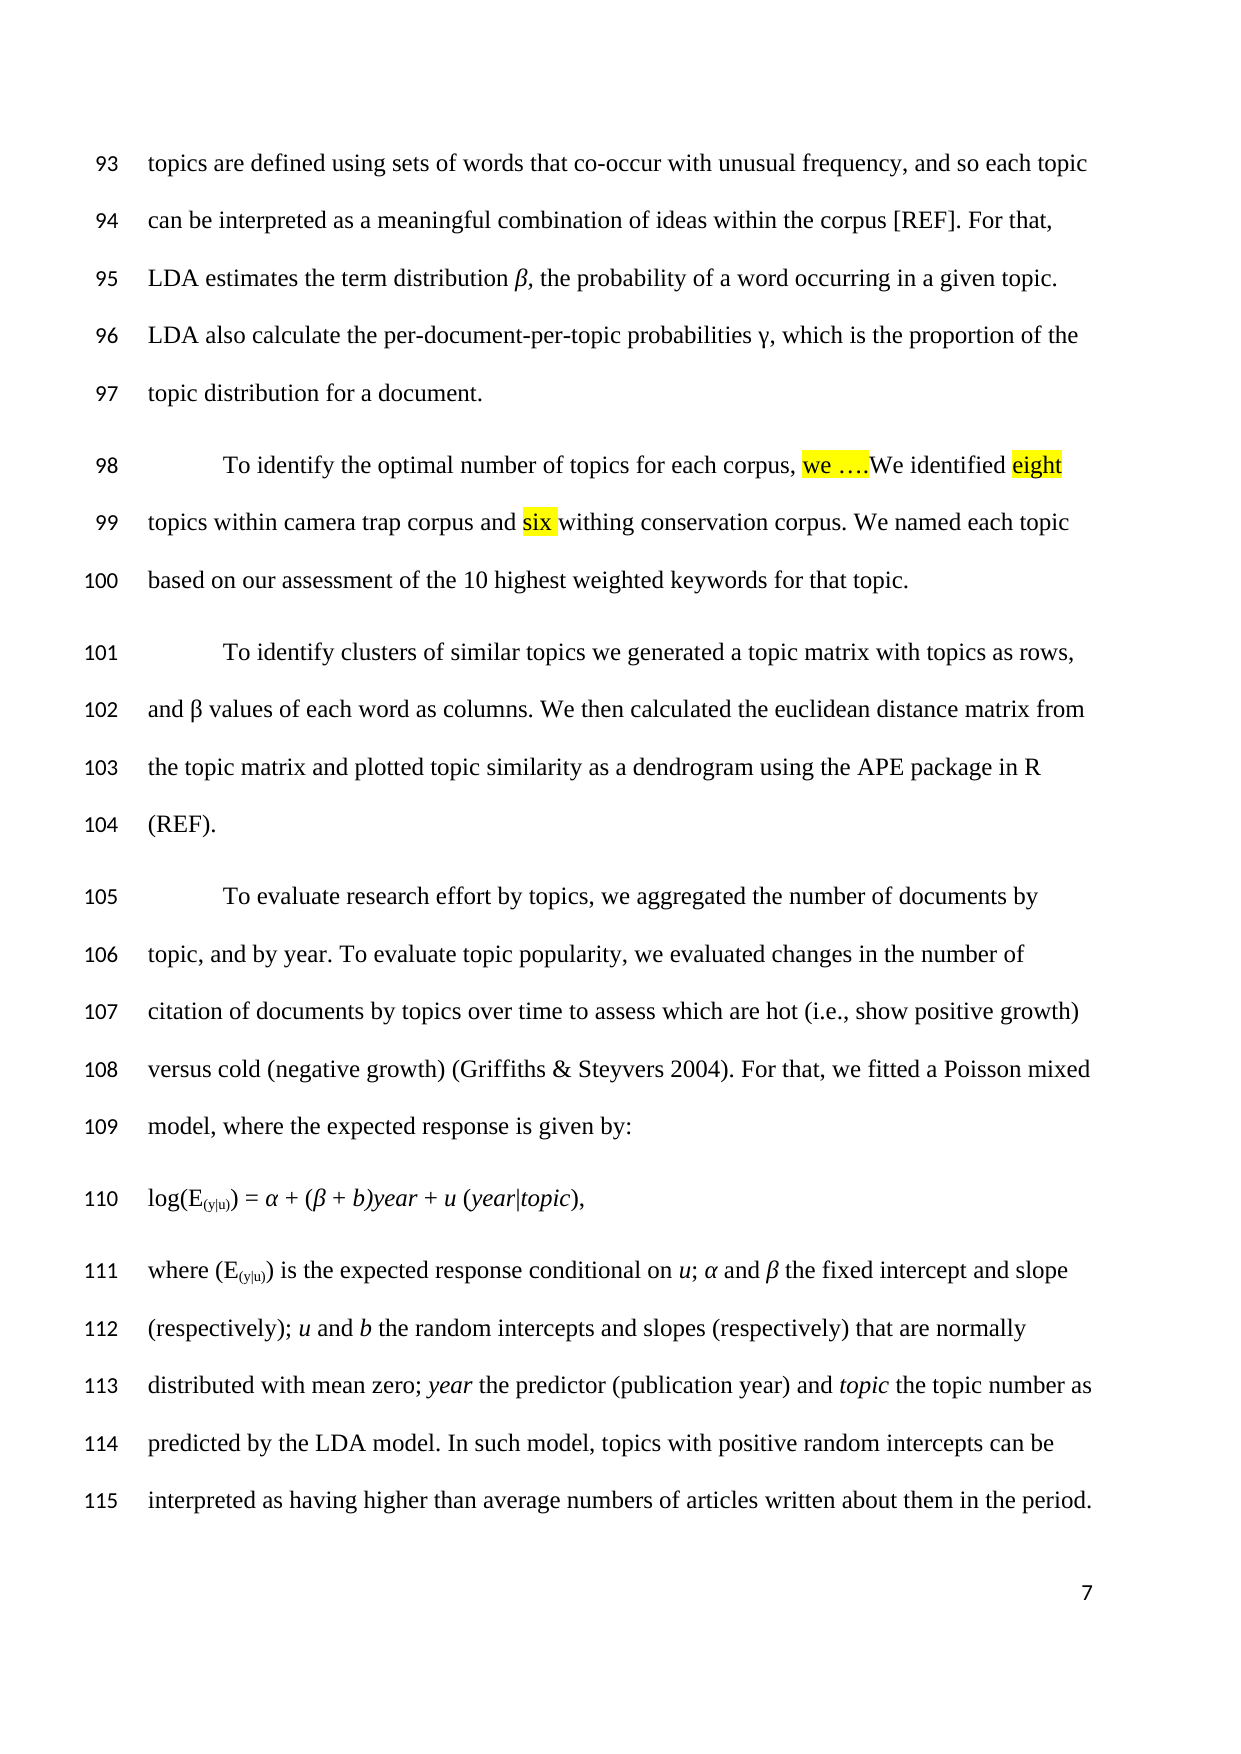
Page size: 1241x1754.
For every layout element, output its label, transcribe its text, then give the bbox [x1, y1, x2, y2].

text where (E(y|u)) is the expected response conditional on u; α and β the fixed intercept and slope (respectively); u and b the random intercepts and slopes (respectively) that are normally distributed with mean zero; year the predictor (publication year) and topic the topic number as predicted by the LDA model. In such model, topics with positive random intercepts can be interpreted as having higher than average numbers of articles written about them in the period. [148, 1256, 1093, 1514]
text topics are defined using sets of words that co-occur with unusual frequency, and so each topic can be interpreted as a meaningful combination of ideas within the corpus [REF]. For that, LDA estimates the term distribution β, the probability of a word occurring in a given topic. LDA also calculate the per-document-per-topic probabilities γ, which is the proportion of the topic distribution for a document. [148, 148, 1093, 406]
text log(E(y|u)) = α + (β + b)year + u (year|topic), [148, 1183, 1093, 1212]
text To evaluate research effort by topics, we aggregated the number of documents by topic, and by year. To evaluate topic popularity, we evaluated changes in the number of citation of documents by topics over time to assess which are hot (i.e., show positive growth) versus cold (negative growth) (Griffiths & Steyvers 2004). For that, we fitted a Poisson mixed model, where the expected response is given by: [148, 881, 1093, 1140]
text To identify the optimal number of topics for each corpus, we ….We identified eight topics within camera trap corpus and six withing conservation corpus. We named each topic based on our assessment of the 10 highest weighted keywords for that topic. [148, 450, 1093, 593]
text To identify clusters of similar topics we generated a topic matrix with topics as rows, and β values of each word as columns. We then calculated the euclidean distance matrix from the topic matrix and plotted topic similarity as a dendrogram using the APE package in R (REF). [148, 637, 1093, 838]
